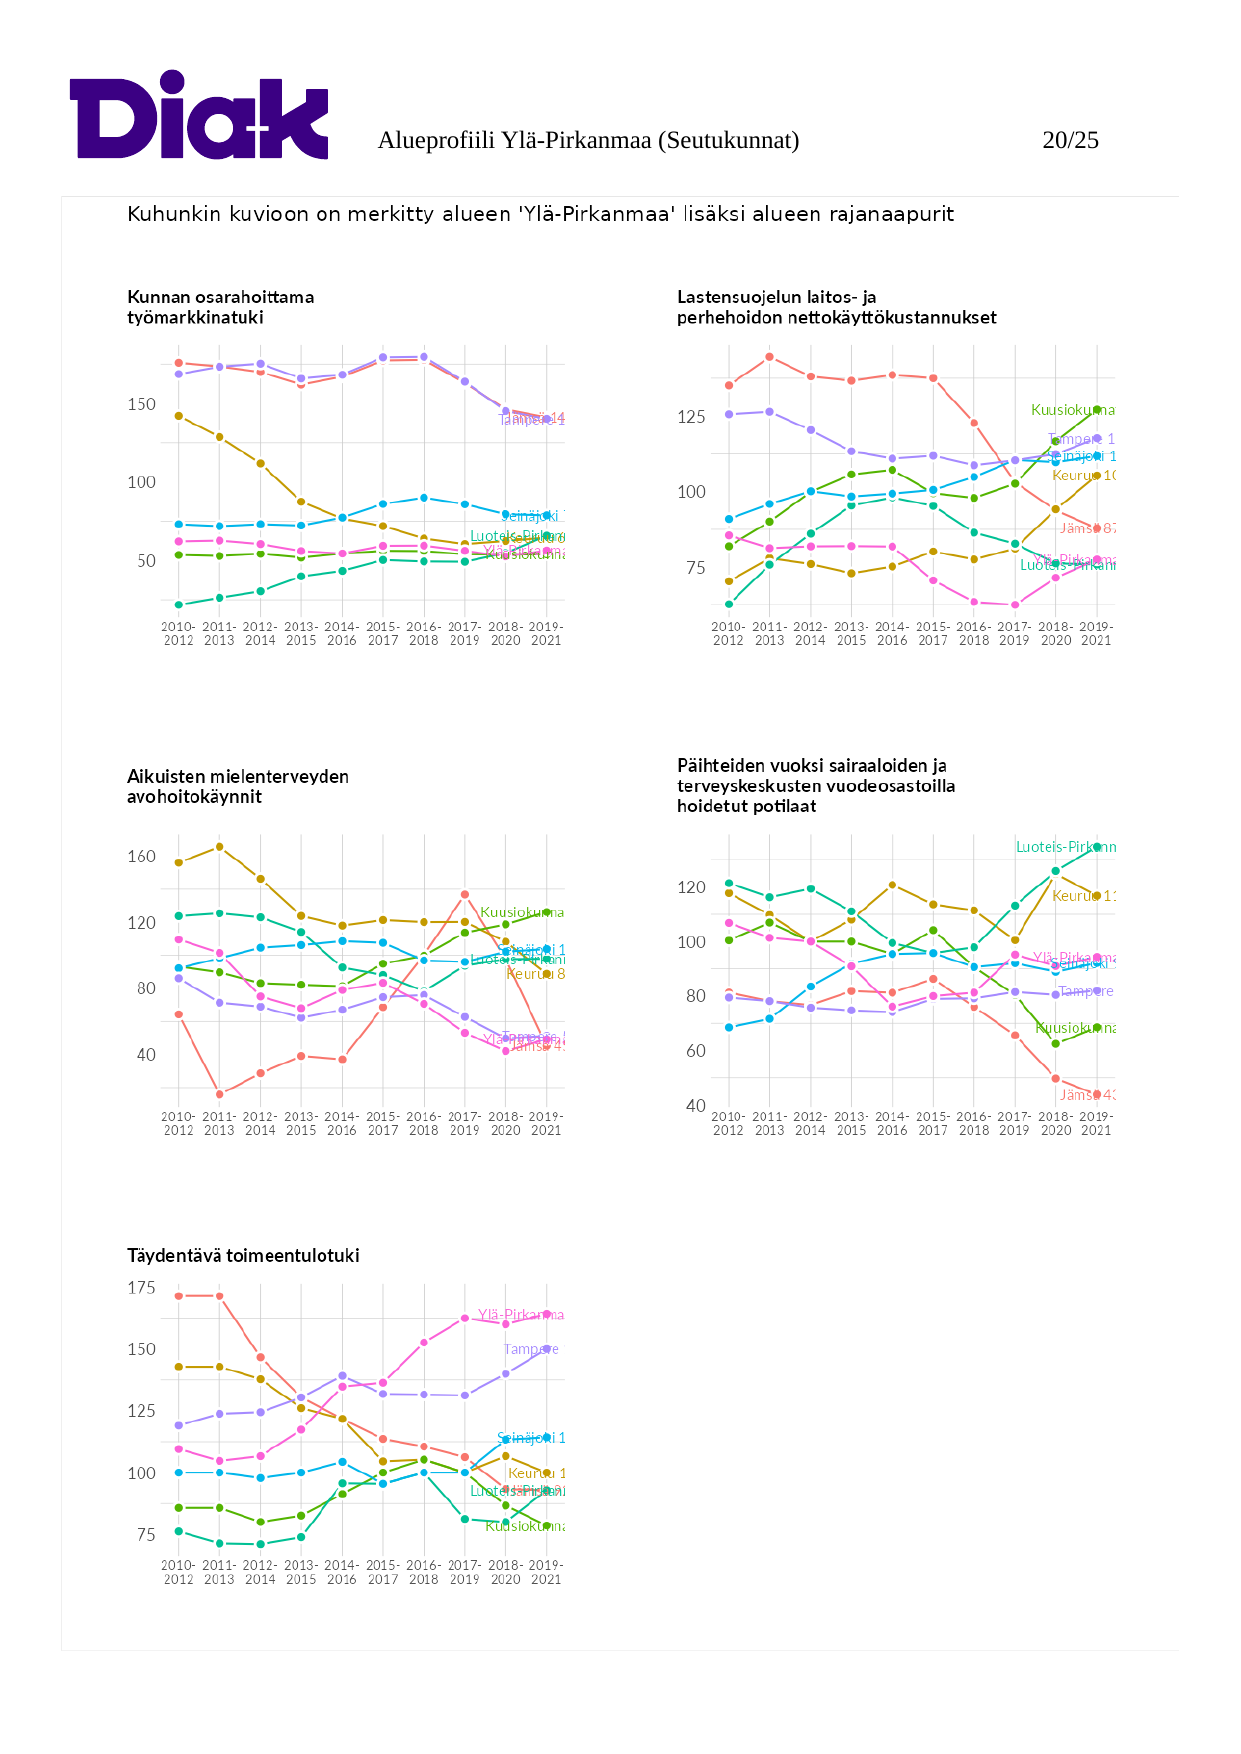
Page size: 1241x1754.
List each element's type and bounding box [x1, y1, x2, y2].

picture [61, 196, 1179, 1651]
